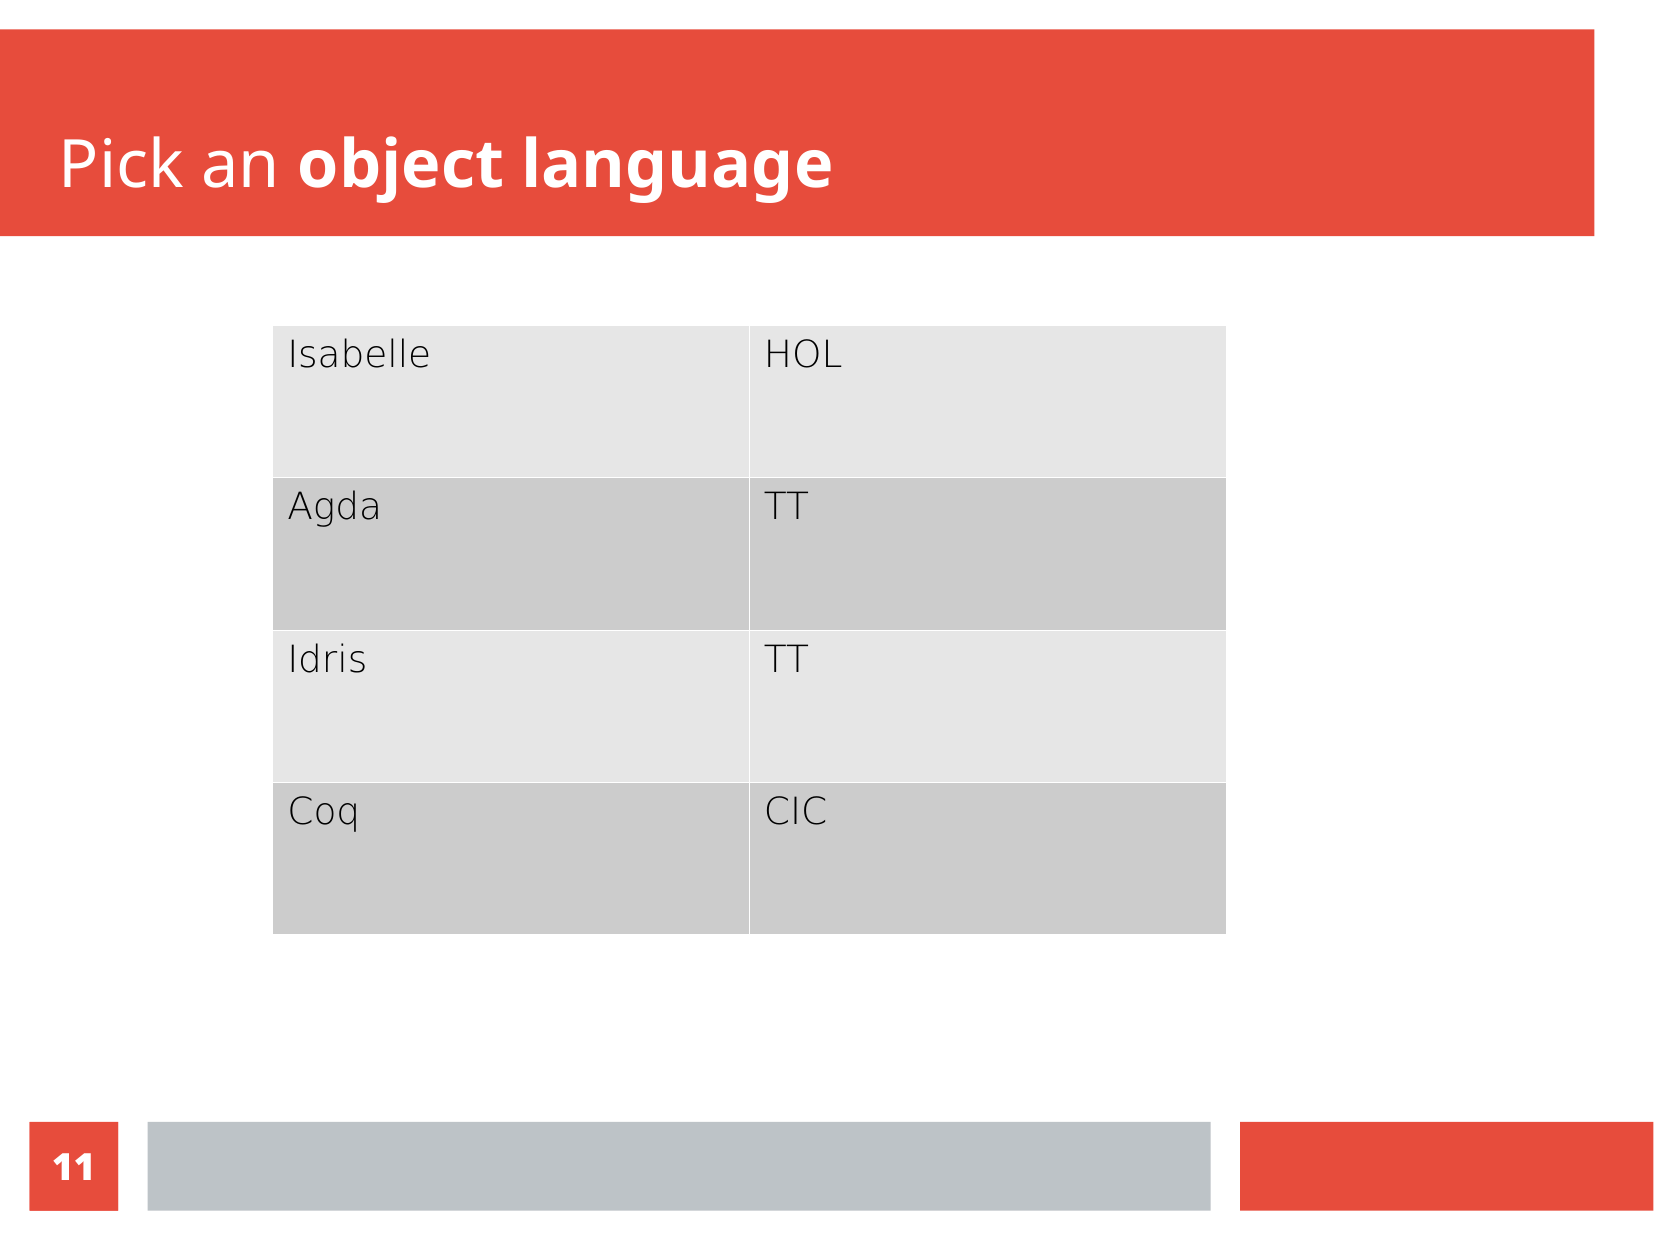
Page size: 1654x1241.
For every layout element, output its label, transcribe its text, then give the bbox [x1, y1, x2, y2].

table_header HOL [750, 326, 1226, 477]
table_cell TT [750, 631, 1226, 782]
table_cell Coq [273, 783, 749, 934]
title Pick an object language [59, 59, 1595, 207]
table_cell Idris [273, 631, 749, 782]
table_header Isabelle [273, 326, 749, 477]
table_cell Agda [273, 478, 749, 630]
table_cell TT [750, 478, 1226, 630]
table_cell CIC [750, 783, 1226, 934]
